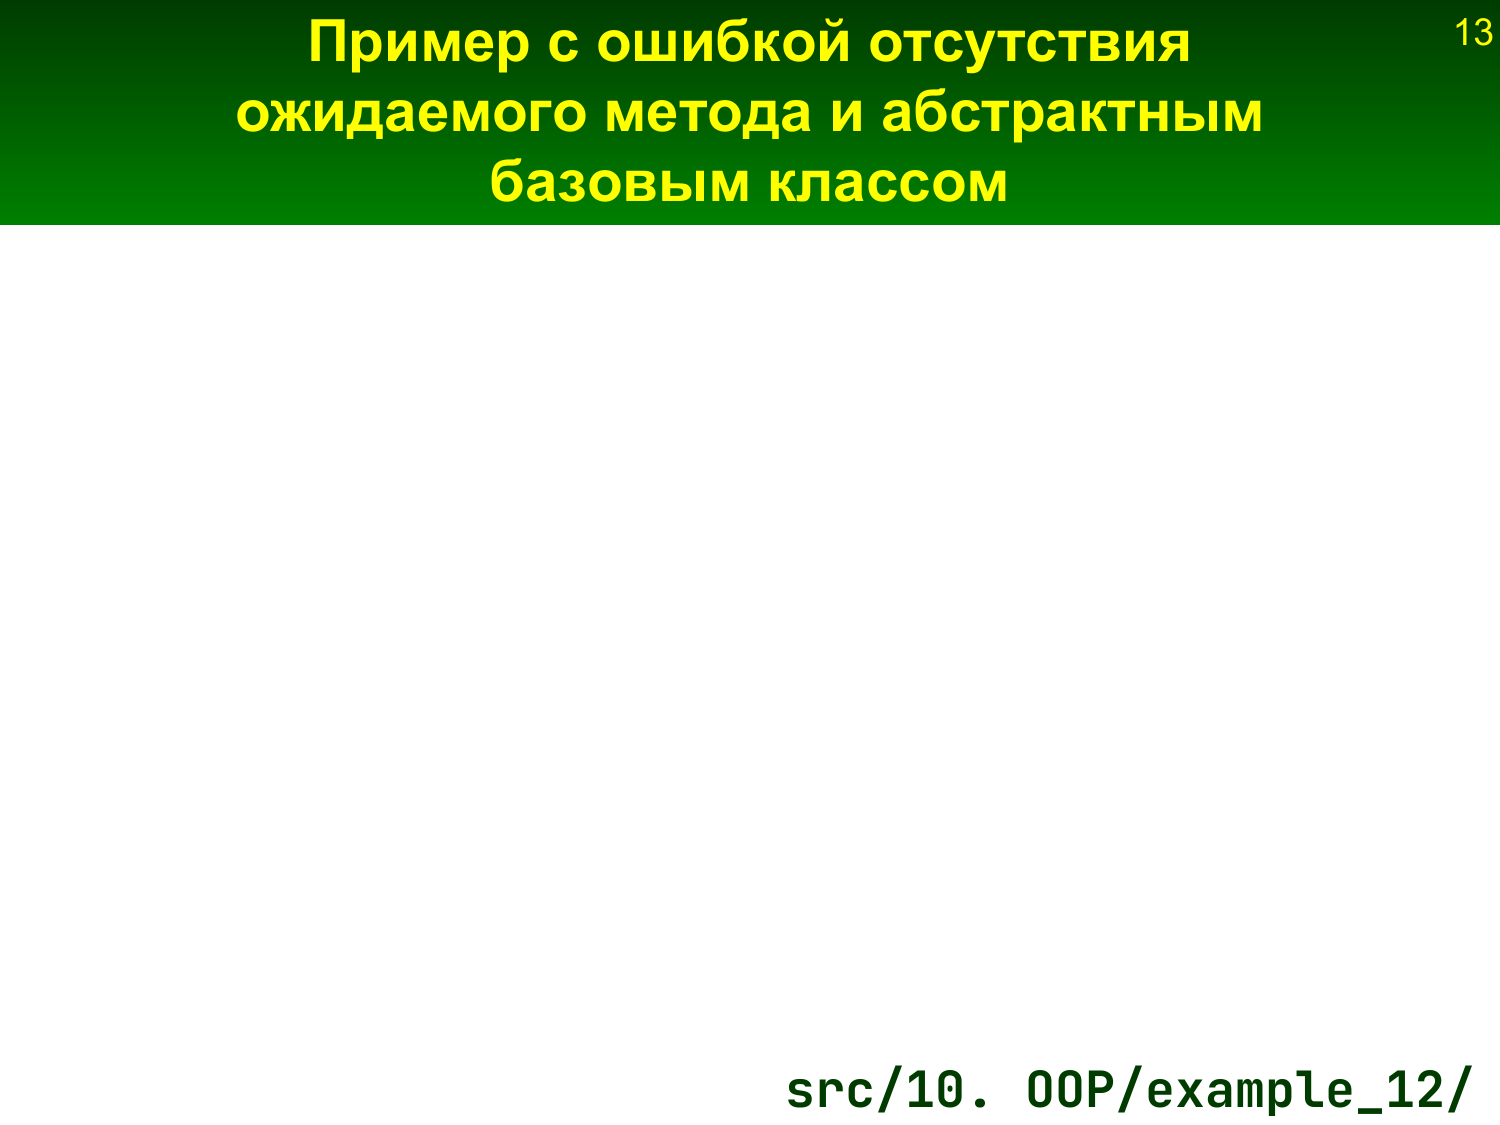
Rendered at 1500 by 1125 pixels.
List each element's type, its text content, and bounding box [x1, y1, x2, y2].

title src/10. OOP/example_12/ [20, 1045, 1490, 1125]
title Пример с ошибкой отсутствия ожидаемого метода и абстрактным базовым классом [112, 0, 1388, 222]
